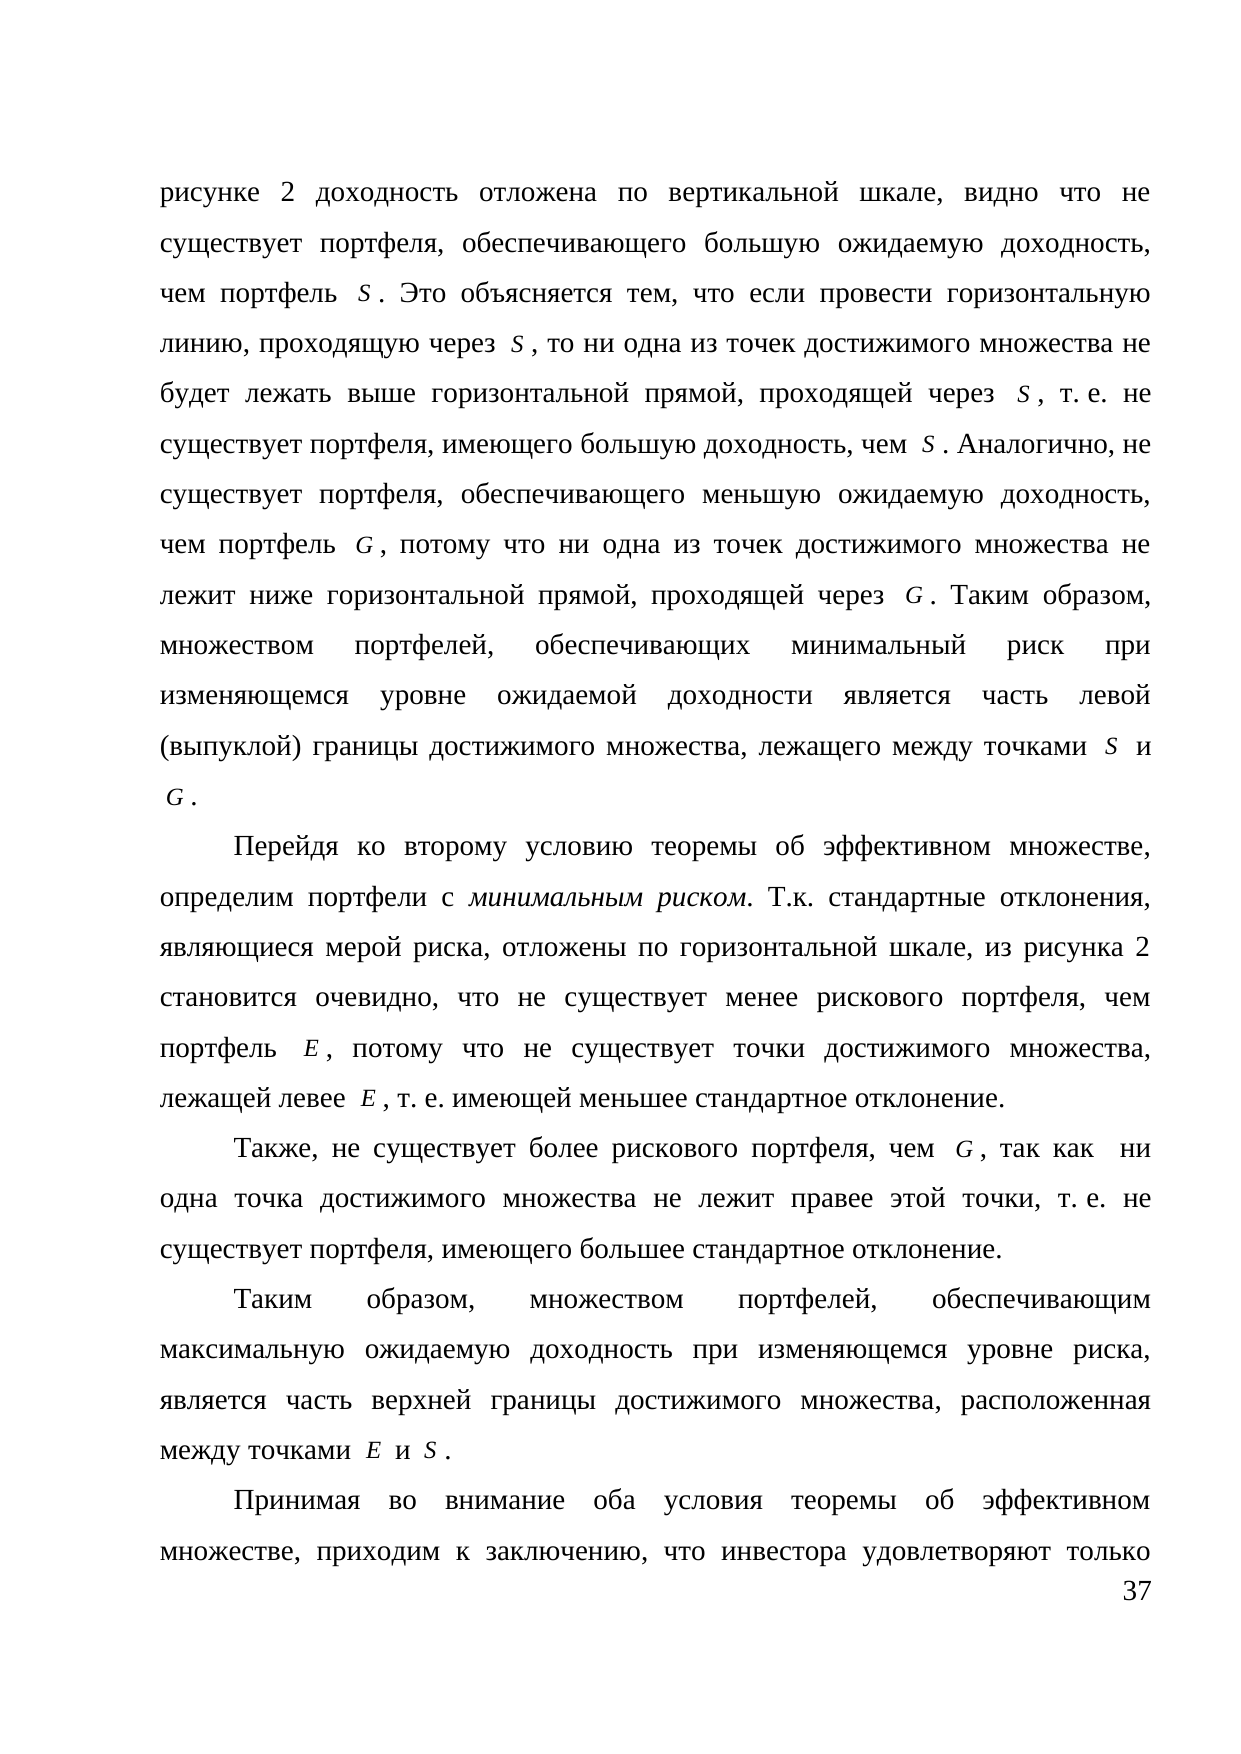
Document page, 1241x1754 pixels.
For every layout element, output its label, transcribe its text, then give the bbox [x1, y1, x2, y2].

text Перейдя ко второму условию теоремы об эффективном множестве, определим портфели с минимальным риском. Т.к. стандартные отклонения, являющиеся мерой риска, отложены по горизонтальной шкале, из рисунка 2 становится очевидно, что не существует менее рискового портфеля, чем портфель , потому что не существует точки достижимого множества, лежащей левее , т. е. имеющей меньшее стандартное отклонение. [159, 828, 1152, 1113]
text Принимая во внимание оба условия теоремы об эффективном множестве, приходим к заключению, что инвестора удовлетворяют только [159, 1482, 1152, 1566]
text Таким образом, множеством портфелей, обеспечивающим максимальную ожидаемую доходность при изменяющемся уровне риска, является часть верхней границы достижимого множества, расположенная между точками и . [159, 1281, 1152, 1466]
text Также, не существует более рискового портфеля, чем , так как ни одна точка достижимого множества не лежит правее этой точки, т. е. не существует портфеля, имеющего большее стандартное отклонение. [159, 1130, 1152, 1264]
text рисунке 2 доходность отложена по вертикальной шкале, видно что не существует портфеля, обеспечивающего большую ожидаемую доходность, чем портфель . Это объясняется тем, что если провести горизонтальную линию, проходящую через , то ни одна из точек достижимого множества не будет лежать выше горизонтальной прямой, проходящей через , т. е. не существует портфеля, имеющего большую доходность, чем . Аналогично, не существует портфеля, обеспечивающего меньшую ожидаемую доходность, чем портфель , потому что ни одна из точек достижимого множества не лежит ниже горизонтальной прямой, проходящей через . Таким образом, множеством портфелей, обеспечивающих минимальный риск при изменяющемся уровне ожидаемой доходности является часть левой (выпуклой) границы достижимого множества, лежащего между точками и . [159, 174, 1152, 812]
